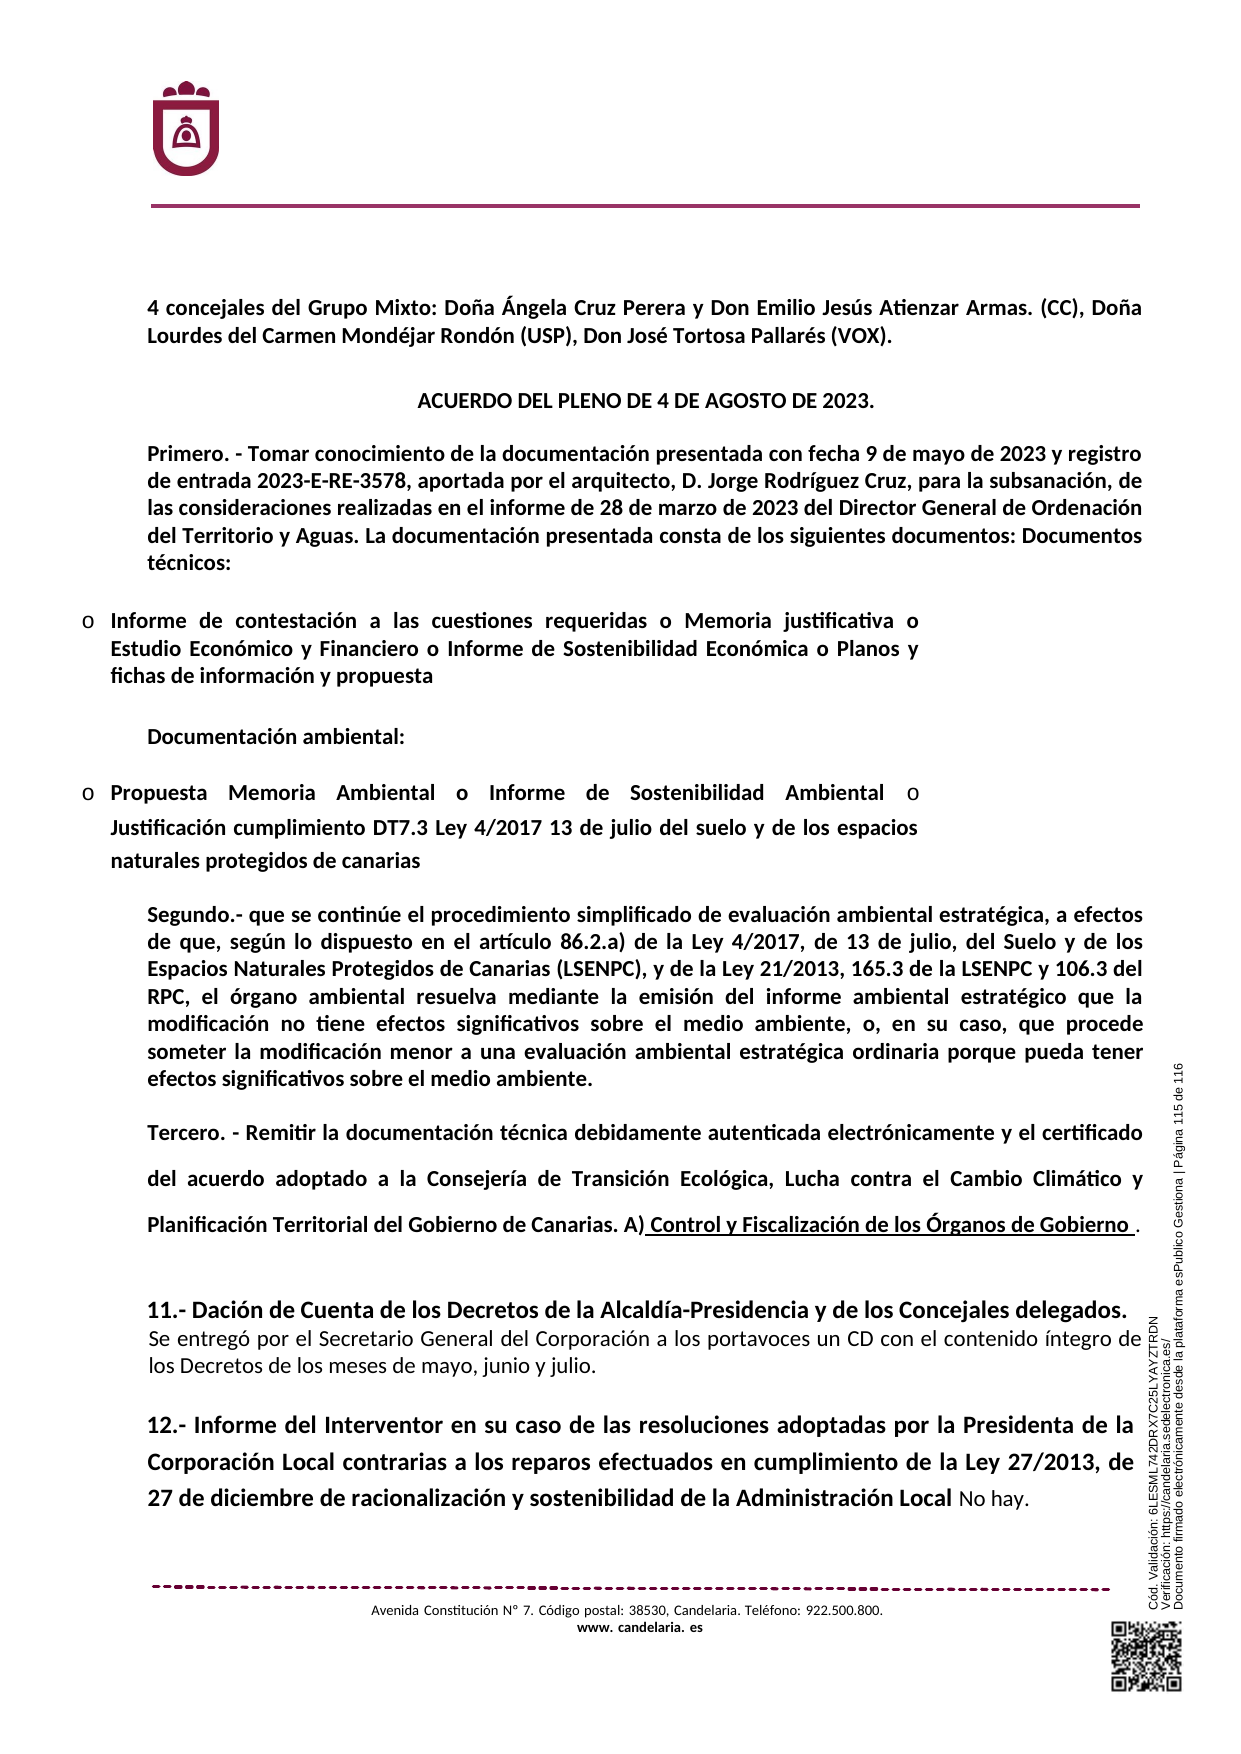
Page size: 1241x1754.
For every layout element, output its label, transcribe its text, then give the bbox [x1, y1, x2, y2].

text Segundo.- que se continúe el procedimiento simplificado de evaluación ambiental estratégica, a efectos de que, según lo dispuesto en el artículo 86.2.a) de la Ley 4/2017, de 13 de julio, del Suelo y de los Espacios Naturales Protegidos de Canarias (LSENPC), y de la Ley 21/2013, 165.3 de la LSENPC y 106.3 del RPC, el órgano ambiental resuelva mediante la emisión del informe ambiental estratégico que la modificación no tiene efectos significativos sobre el medio ambiente, o, en su caso, que procede someter la modificación menor a una evaluación ambiental estratégica ordinaria porque pueda tener efectos significativos sobre el medio ambiente. [147, 900, 1144, 1092]
text 11.- Dación de Cuenta de los Decretos de la Alcaldía-Presidencia y de los Concejales delegados. [146, 1296, 1144, 1325]
text Documentación ambiental: [147, 723, 1144, 750]
list Informe de contestación a las cuestiones requeridas o Memoria justificativa o Estudio Económico y Financiero o Informe de Sostenibilidad Económica o Planos y fichas de información y propuesta [81, 606, 920, 689]
text 4 concejales del Grupo Mixto: Doña Ángela Cruz Perera y Don Emilio Jesús Atienzar Armas. (CC), Doña Lourdes del Carmen Mondéjar Rondón (USP), Don José Tortosa Pallarés (VOX). [147, 294, 1144, 349]
text ACUERDO DEL PLENO DE 4 DE AGOSTO DE 2023. [148, 387, 1145, 414]
text Tercero. - Remitir la documentación técnica debidamente autenticada electrónicamente y el certificado del acuerdo adoptado a la Consejería de Transición Ecológica, Lucha contra el Cambio Climático y Planificación Territorial del Gobierno de Canarias. A) Control y Fiscalización de los Órganos de Gobierno . [147, 1118, 1144, 1238]
list Propuesta Memoria Ambiental o Informe de Sostenibilidad Ambiental o Justificación cumplimiento DT7.3 Ley 4/2017 13 de julio del suelo y de los espacios naturales protegidos de canarias [81, 778, 920, 874]
text Primero. - Tomar conocimiento de la documentación presentada con fecha 9 de mayo de 2023 y registro de entrada 2023-E-RE-3578, aportada por el arquitecto, D. Jorge Rodríguez Cruz, para la subsanación, de las consideraciones realizadas en el informe de 28 de marzo de 2023 del Director General de Ordenación del Territorio y Aguas. La documentación presentada consta de los siguientes documentos: Documentos técnicos: [147, 439, 1144, 577]
text Se entregó por el Secretario General del Corporación a los portavoces un CD con el contenido íntegro de los Decretos de los meses de mayo, junio y julio. [148, 1325, 1144, 1379]
text 12.- Informe del Interventor en su caso de las resoluciones adoptadas por la Presidenta de la Corporación Local contrarias a los reparos efectuados en cumplimiento de la Ley 27/2013, de 27 de diciembre de racionalización y sostenibilidad de la Administración Local No hay. [146, 1409, 1136, 1513]
